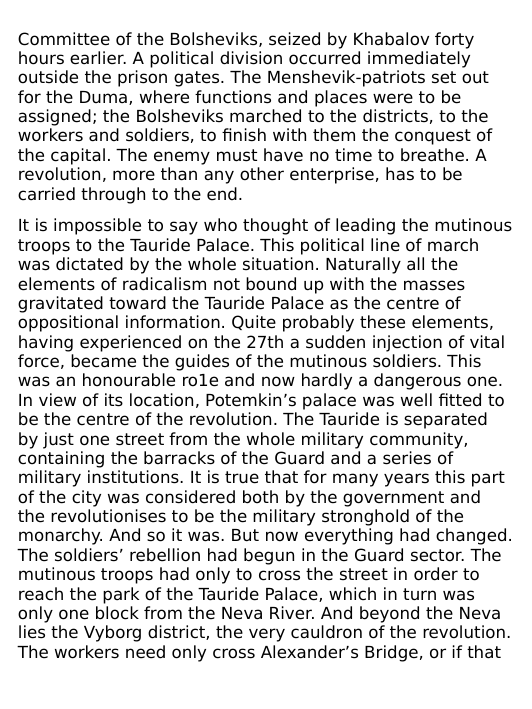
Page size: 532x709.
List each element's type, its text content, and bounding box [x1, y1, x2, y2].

text Committee of the Bolsheviks, seized by Khabalov forty hours earlier. A political division occurred immediately outside the prison gates. The Menshevik-patriots set out for the Duma, where functions and places were to be assigned; the Bolsheviks marched to the districts, to the workers and soldiers, to finish with them the conquest of the capital. The enemy must have no time to breathe. A revolution, more than any other enterprise, has to be carried through to the end. [18, 29, 514, 204]
text It is impossible to say who thought of leading the mutinous troops to the Tauride Palace. This political line of march was dictated by the whole situation. Naturally all the elements of radicalism not bound up with the masses gravitated toward the Tauride Palace as the centre of oppositional information. Quite probably these elements, having experienced on the 27th a sudden injection of vital force, became the guides of the mutinous soldiers. This was an honourable ro1e and now hardly a dangerous one. In view of its location, Potemkin’s palace was well fitted to be the centre of the revolution. The Tauride is separated by just one street from the whole military community, containing the barracks of the Guard and a series of military institutions. It is true that for many years this part of the city was considered both by the government and the revolutionises to be the military stronghold of the monarchy. And so it was. But now everything had changed. The soldiers’ rebellion had begun in the Guard sector. The mutinous troops had only to cross the street in order to reach the park of the Tauride Palace, which in turn was only one block from the Neva River. And beyond the Neva lies the Vyborg district, the very cauldron of the revolution. The workers need only cross Alexander’s Bridge, or if that [18, 216, 514, 662]
